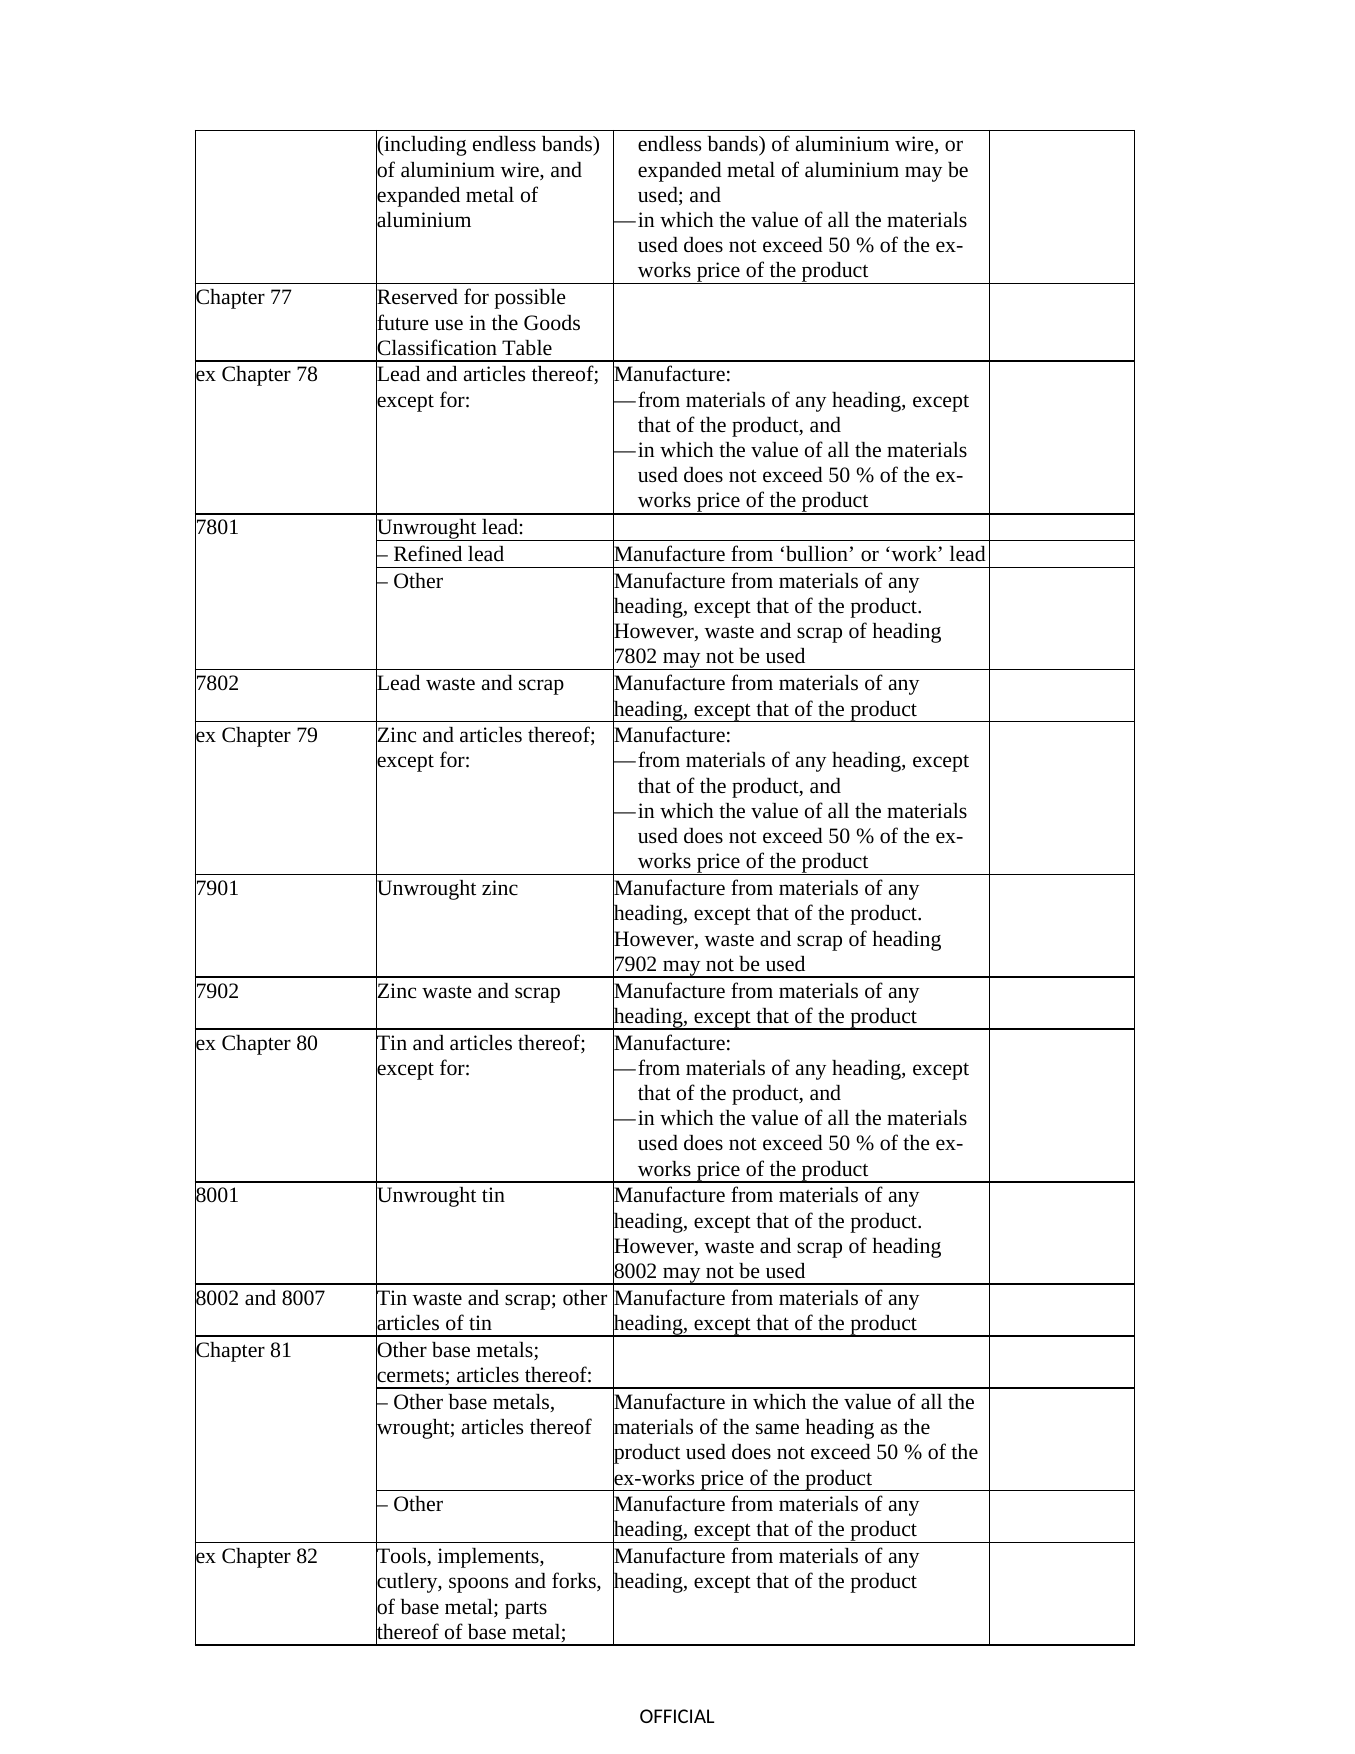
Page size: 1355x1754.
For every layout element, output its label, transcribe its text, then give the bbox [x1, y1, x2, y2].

table_header from materials of any heading, except that of the product, and [638, 387, 989, 437]
table_header in which the value of all the materials used does not exceed 50 % of the ex-works price of the product [638, 437, 989, 513]
table_cell Manufacture from materials of any heading, except that of the product. However, waste and scrap of heading 7902 may not be used [614, 875, 989, 976]
table_header — [614, 387, 638, 437]
table_cell [990, 515, 1134, 539]
table_cell Unwrought lead: [377, 515, 613, 539]
table_cell [990, 131, 1134, 283]
table_cell Zinc and articles thereof; except for: [377, 722, 613, 874]
table_cell [990, 875, 1134, 976]
table_cell Unwrought zinc [377, 875, 613, 976]
table_cell – Refined lead [377, 541, 613, 566]
table_cell Manufacture from materials of any heading, except that of the product. However, waste and scrap of heading 8002 may not be used [614, 1183, 989, 1283]
table_cell [990, 284, 1134, 360]
table_cell [990, 1491, 1134, 1542]
table_cell – Other base metals, wrought; articles thereof [377, 1389, 613, 1490]
table_cell [990, 1183, 1134, 1283]
table_cell Manufacture in which the value of all the materials of the same heading as the product used does not exceed 50 % of the ex-works price of the product [614, 1389, 989, 1490]
table_cell Manufacture from materials of any heading, except that of the product [614, 978, 989, 1028]
table_cell [614, 515, 989, 539]
table_cell Manufacture from materials of any heading, except that of the product [614, 1491, 989, 1542]
table_header — [614, 798, 638, 873]
table_cell [990, 670, 1134, 721]
table_cell Chapter 81 [196, 1337, 376, 1542]
table_cell Zinc waste and scrap [377, 978, 613, 1028]
table_cell [614, 131, 989, 283]
table_header in which the value of all the materials used does not exceed 50 % of the ex-works price of the product [638, 207, 989, 283]
table_header — [614, 207, 638, 283]
table_cell [990, 722, 1134, 874]
table_cell Manufacture from materials of any heading, except that of the product [614, 670, 989, 721]
table_header in which the value of all the materials used does not exceed 50 % of the ex-works price of the product [638, 798, 989, 873]
table_cell Tin and articles thereof; except for: [377, 1030, 613, 1181]
table_cell [990, 1543, 1134, 1644]
table_header — [614, 748, 638, 798]
table_cell Lead and articles thereof; except for: [377, 362, 613, 513]
table_cell 7802 [196, 670, 376, 721]
table_cell [196, 131, 376, 283]
table_cell – Other [377, 1491, 613, 1542]
table_cell Manufacture: [614, 1030, 989, 1181]
table_cell ex Chapter 82 [196, 1543, 376, 1644]
table_cell [990, 362, 1134, 513]
table_cell [614, 284, 989, 360]
table_cell Manufacture: [614, 362, 989, 513]
table_header — [614, 1105, 638, 1181]
table_header — [614, 1055, 638, 1105]
table_cell 7902 [196, 978, 376, 1028]
table_cell Manufacture from materials of any heading, except that of the product [614, 1285, 989, 1335]
table_cell ex Chapter 78 [196, 362, 376, 513]
table_cell [614, 1337, 989, 1387]
table_cell [990, 1337, 1134, 1387]
table_cell Manufacture from materials of any heading, except that of the product [614, 1543, 989, 1644]
table_cell 7801 [196, 515, 376, 669]
table_cell Other base metals; cermets; articles thereof: [377, 1337, 613, 1387]
table_cell [990, 1030, 1134, 1181]
table_cell – Other [377, 568, 613, 669]
table_header from materials of any heading, except that of the product, and [638, 748, 989, 798]
table_header from materials of any heading, except that of the product, and [638, 1055, 989, 1105]
table_cell ex Chapter 79 [196, 722, 376, 874]
table_cell 8001 [196, 1183, 376, 1283]
table_cell [990, 568, 1134, 669]
table_cell Reserved for possible future use in the Goods Classification Table [377, 284, 613, 360]
table_cell Chapter 77 [196, 284, 376, 360]
table_cell [990, 978, 1134, 1028]
table_header [614, 131, 638, 207]
table_cell Lead waste and scrap [377, 670, 613, 721]
table_cell Manufacture from ‘bullion’ or ‘work’ lead [614, 541, 989, 566]
table_header in which the value of all the materials used does not exceed 50 % of the ex-works price of the product [638, 1105, 989, 1181]
table_cell (including endless bands) of aluminium wire, and expanded metal of aluminium [377, 131, 613, 283]
table_cell Tools, implements, cutlery, spoons and forks, of base metal; parts thereof of base metal; [377, 1543, 613, 1644]
table_cell [990, 1389, 1134, 1490]
table_cell [990, 1285, 1134, 1335]
table_header endless bands) of aluminium wire, or expanded metal of aluminium may be used; and [638, 131, 989, 207]
table_cell 8002 and 8007 [196, 1285, 376, 1335]
table_cell Tin waste and scrap; other articles of tin [377, 1285, 613, 1335]
table_cell Unwrought tin [377, 1183, 613, 1283]
table_cell ex Chapter 80 [196, 1030, 376, 1181]
table_cell [990, 541, 1134, 566]
table_cell 7901 [196, 875, 376, 976]
table_cell Manufacture: [614, 722, 989, 874]
table_cell Manufacture from materials of any heading, except that of the product. However, waste and scrap of heading 7802 may not be used [614, 568, 989, 669]
table_header — [614, 437, 638, 513]
